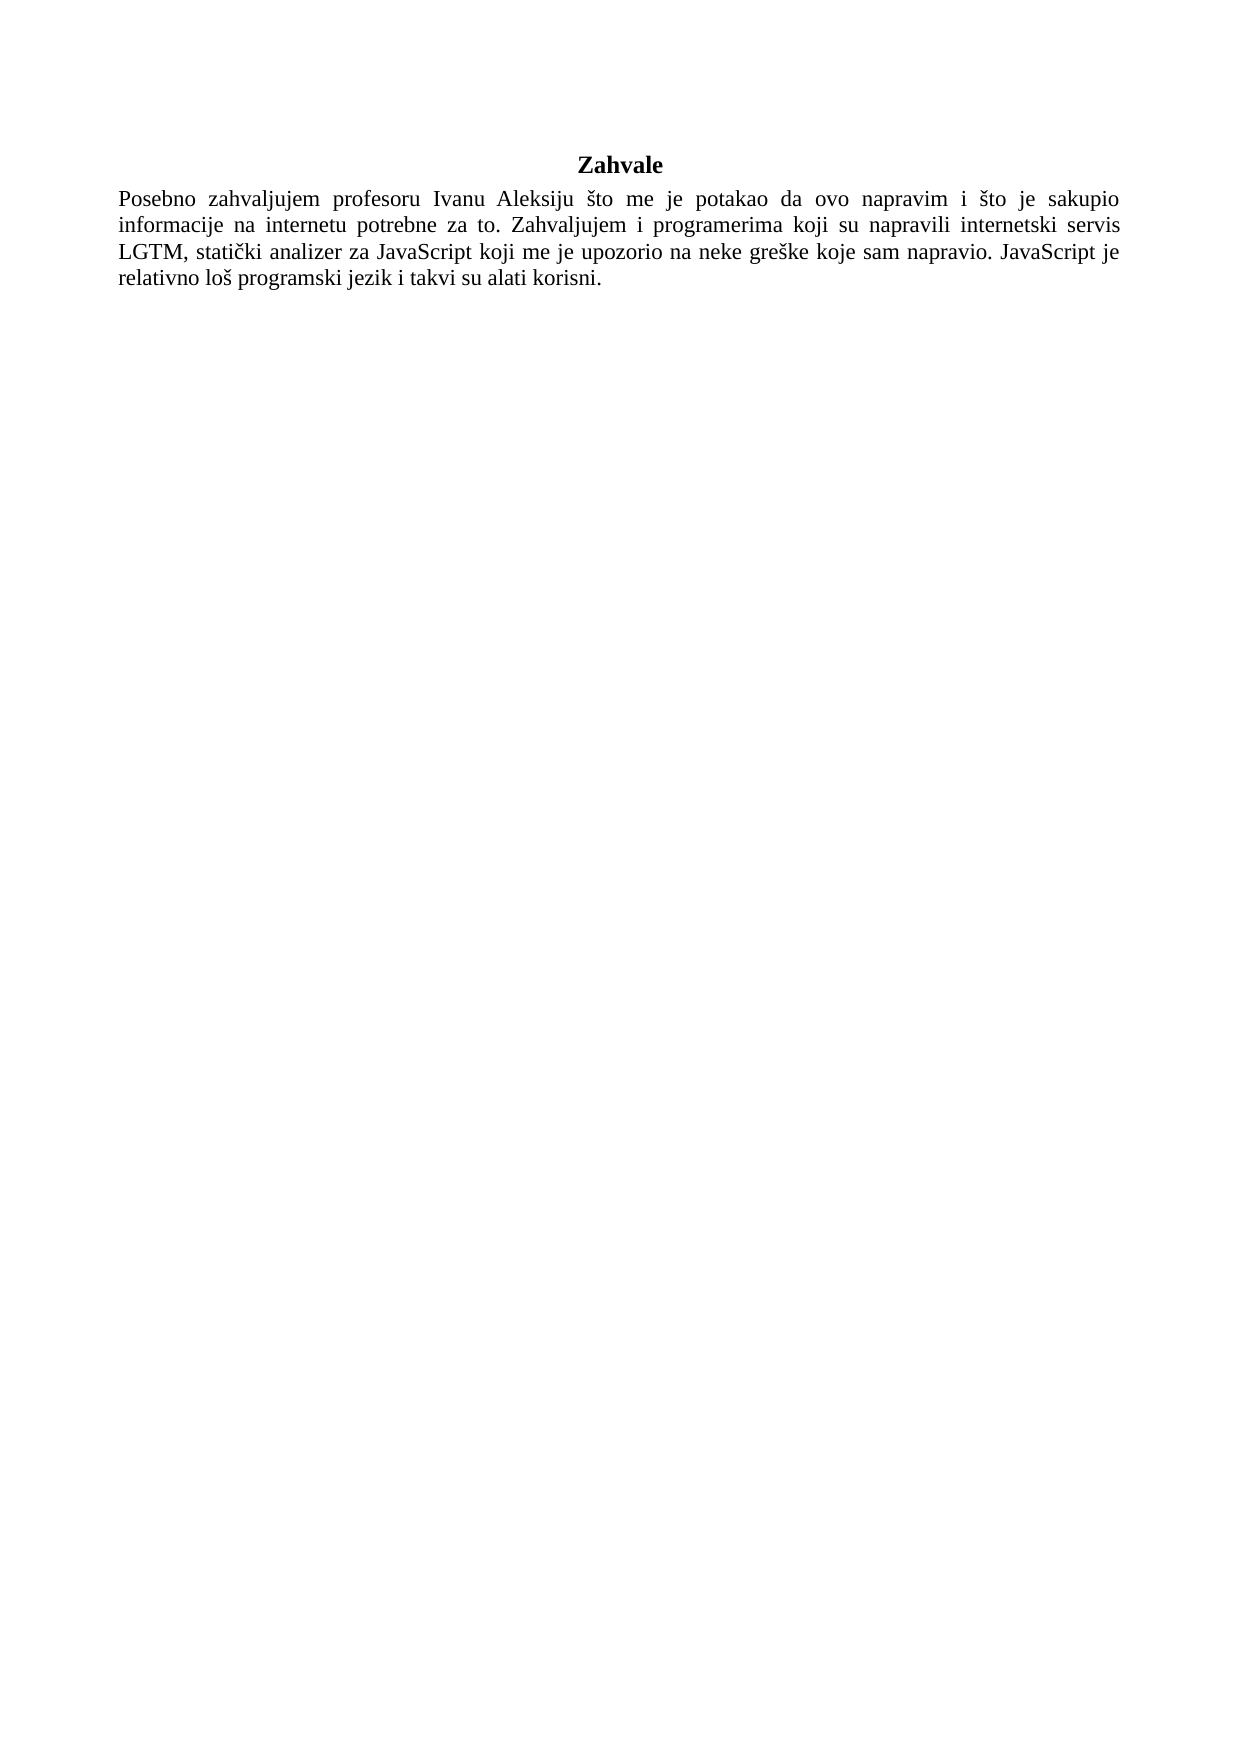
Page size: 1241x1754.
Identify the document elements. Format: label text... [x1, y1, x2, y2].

text Posebno zahvaljujem profesoru Ivanu Aleksiju što me je potakao da ovo napravim i što je sakupio informacije na internetu potrebne za to. Zahvaljujem i programerima koji su napravili internetski servis LGTM, statički analizer za JavaScript koji me je upozorio na neke greške koje sam napravio. JavaScript je relativno loš programski jezik i takvi su alati korisni. [118, 185, 1122, 291]
text Zahvale [118, 150, 1122, 179]
